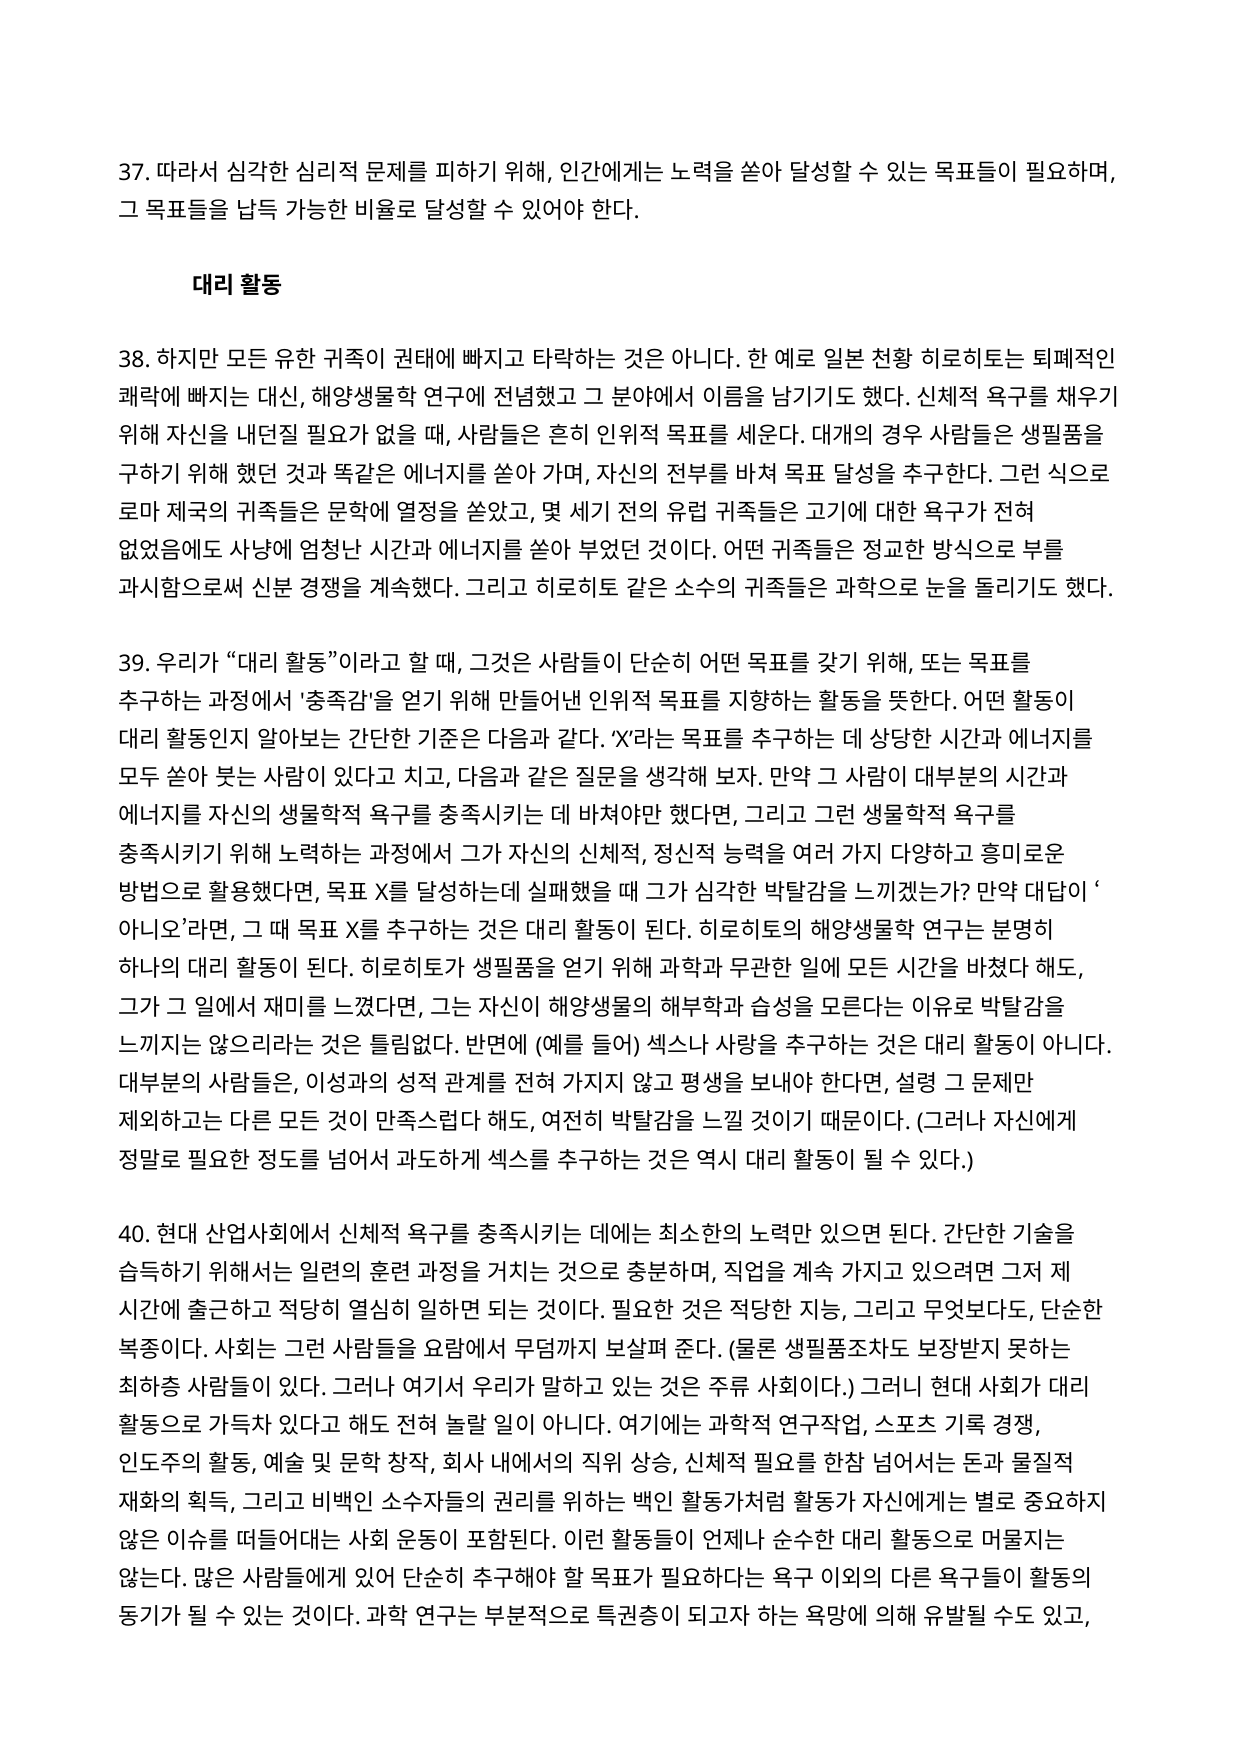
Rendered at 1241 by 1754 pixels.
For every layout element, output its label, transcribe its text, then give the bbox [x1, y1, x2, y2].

text 39. 우리가 “대리 활동”이라고 할 때, 그것은 사람들이 단순히 어떤 목표를 갖기 위해, 또는 목표를 추구하는 과정에서 '충족감'을 얻기 위해 만들어낸 인위적 목표를 지향하는 활동을 뜻한다. 어떤 활동이 대리 활동인지 알아보는 간단한 기준은 다음과 같다. ‘X’라는 목표를 추구하는 데 상당한 시간과 에너지를 모두 쏟아 붓는 사람이 있다고 치고, 다음과 같은 질문을 생각해 보자. 만약 그 사람이 대부분의 시간과 에너지를 자신의 생물학적 욕구를 충족시키는 데 바쳐야만 했다면, 그리고 그런 생물학적 욕구를 충족시키기 위해 노력하는 과정에서 그가 자신의 신체적, 정신적 능력을 여러 가지 다양하고 흥미로운 방법으로 활용했다면, 목표 X를 달성하는데 실패했을 때 그가 심각한 박탈감을 느끼겠는가? 만약 대답이 ‘아니오’라면, 그 때 목표 X를 추구하는 것은 대리 활동이 된다. 히로히토의 해양생물학 연구는 분명히 하나의 대리 활동이 된다. 히로히토가 생필품을 얻기 위해 과학과 무관한 일에 모든 시간을 바쳤다 해도, 그가 그 일에서 재미를 느꼈다면, 그는 자신이 해양생물의 해부학과 습성을 모른다는 이유로 박탈감을 느끼지는 않으리라는 것은 틀림없다. 반면에 (예를 들어) 섹스나 사랑을 추구하는 것은 대리 활동이 아니다. 대부분의 사람들은, 이성과의 성적 관계를 전혀 가지지 않고 평생을 보내야 한다면, 설령 그 문제만 제외하고는 다른 모든 것이 만족스럽다 해도, 여전히 박탈감을 느낄 것이기 때문이다. (그러나 자신에게 정말로 필요한 정도를 넘어서 과도하게 섹스를 추구하는 것은 역시 대리 활동이 될 수 있다.) [118, 644, 1122, 1175]
text 37. 따라서 심각한 심리적 문제를 피하기 위해, 인간에게는 노력을 쏟아 달성할 수 있는 목표들이 필요하며, 그 목표들을 납득 가능한 비율로 달성할 수 있어야 한다. [118, 154, 1122, 226]
text 38. 하지만 모든 유한 귀족이 권태에 빠지고 타락하는 것은 아니다. 한 예로 일본 천황 히로히토는 퇴폐적인 쾌락에 빠지는 대신, 해양생물학 연구에 전념했고 그 분야에서 이름을 남기기도 했다. 신체적 욕구를 채우기 위해 자신을 내던질 필요가 없을 때, 사람들은 흔히 인위적 목표를 세운다. 대개의 경우 사람들은 생필품을 구하기 위해 했던 것과 똑같은 에너지를 쏟아 가며, 자신의 전부를 바쳐 목표 달성을 추구한다. 그런 식으로 로마 제국의 귀족들은 문학에 열정을 쏟았고, 몇 세기 전의 유럽 귀족들은 고기에 대한 욕구가 전혀 없었음에도 사냥에 엄청난 시간과 에너지를 쏟아 부었던 것이다. 어떤 귀족들은 정교한 방식으로 부를 과시함으로써 신분 경쟁을 계속했다. 그리고 히로히토 같은 소수의 귀족들은 과학으로 눈을 돌리기도 했다. [118, 341, 1122, 603]
text 대리 활동 [118, 267, 1122, 300]
text 40. 현대 산업사회에서 신체적 욕구를 충족시키는 데에는 최소한의 노력만 있으면 된다. 간단한 기술을 습득하기 위해서는 일련의 훈련 과정을 거치는 것으로 충분하며, 직업을 계속 가지고 있으려면 그저 제 시간에 출근하고 적당히 열심히 일하면 되는 것이다. 필요한 것은 적당한 지능, 그리고 무엇보다도, 단순한 복종이다. 사회는 그런 사람들을 요람에서 무덤까지 보살펴 준다. (물론 생필품조차도 보장받지 못하는 최하층 사람들이 있다. 그러나 여기서 우리가 말하고 있는 것은 주류 사회이다.) 그러니 현대 사회가 대리 활동으로 가득차 있다고 해도 전혀 놀랄 일이 아니다. 여기에는 과학적 연구작업, 스포츠 기록 경쟁, 인도주의 활동, 예술 및 문학 창작, 회사 내에서의 직위 상승, 신체적 필요를 한참 넘어서는 돈과 물질적 재화의 획득, 그리고 비백인 소수자들의 권리를 위하는 백인 활동가처럼 활동가 자신에게는 별로 중요하지 않은 이슈를 떠들어대는 사회 운동이 포함된다. 이런 활동들이 언제나 순수한 대리 활동으로 머물지는 않는다. 많은 사람들에게 있어 단순히 추구해야 할 목표가 필요하다는 욕구 이외의 다른 욕구들이 활동의 동기가 될 수 있는 것이다. 과학 연구는 부분적으로 특권층이 되고자 하는 욕망에 의해 유발될 수도 있고, [118, 1216, 1122, 1631]
